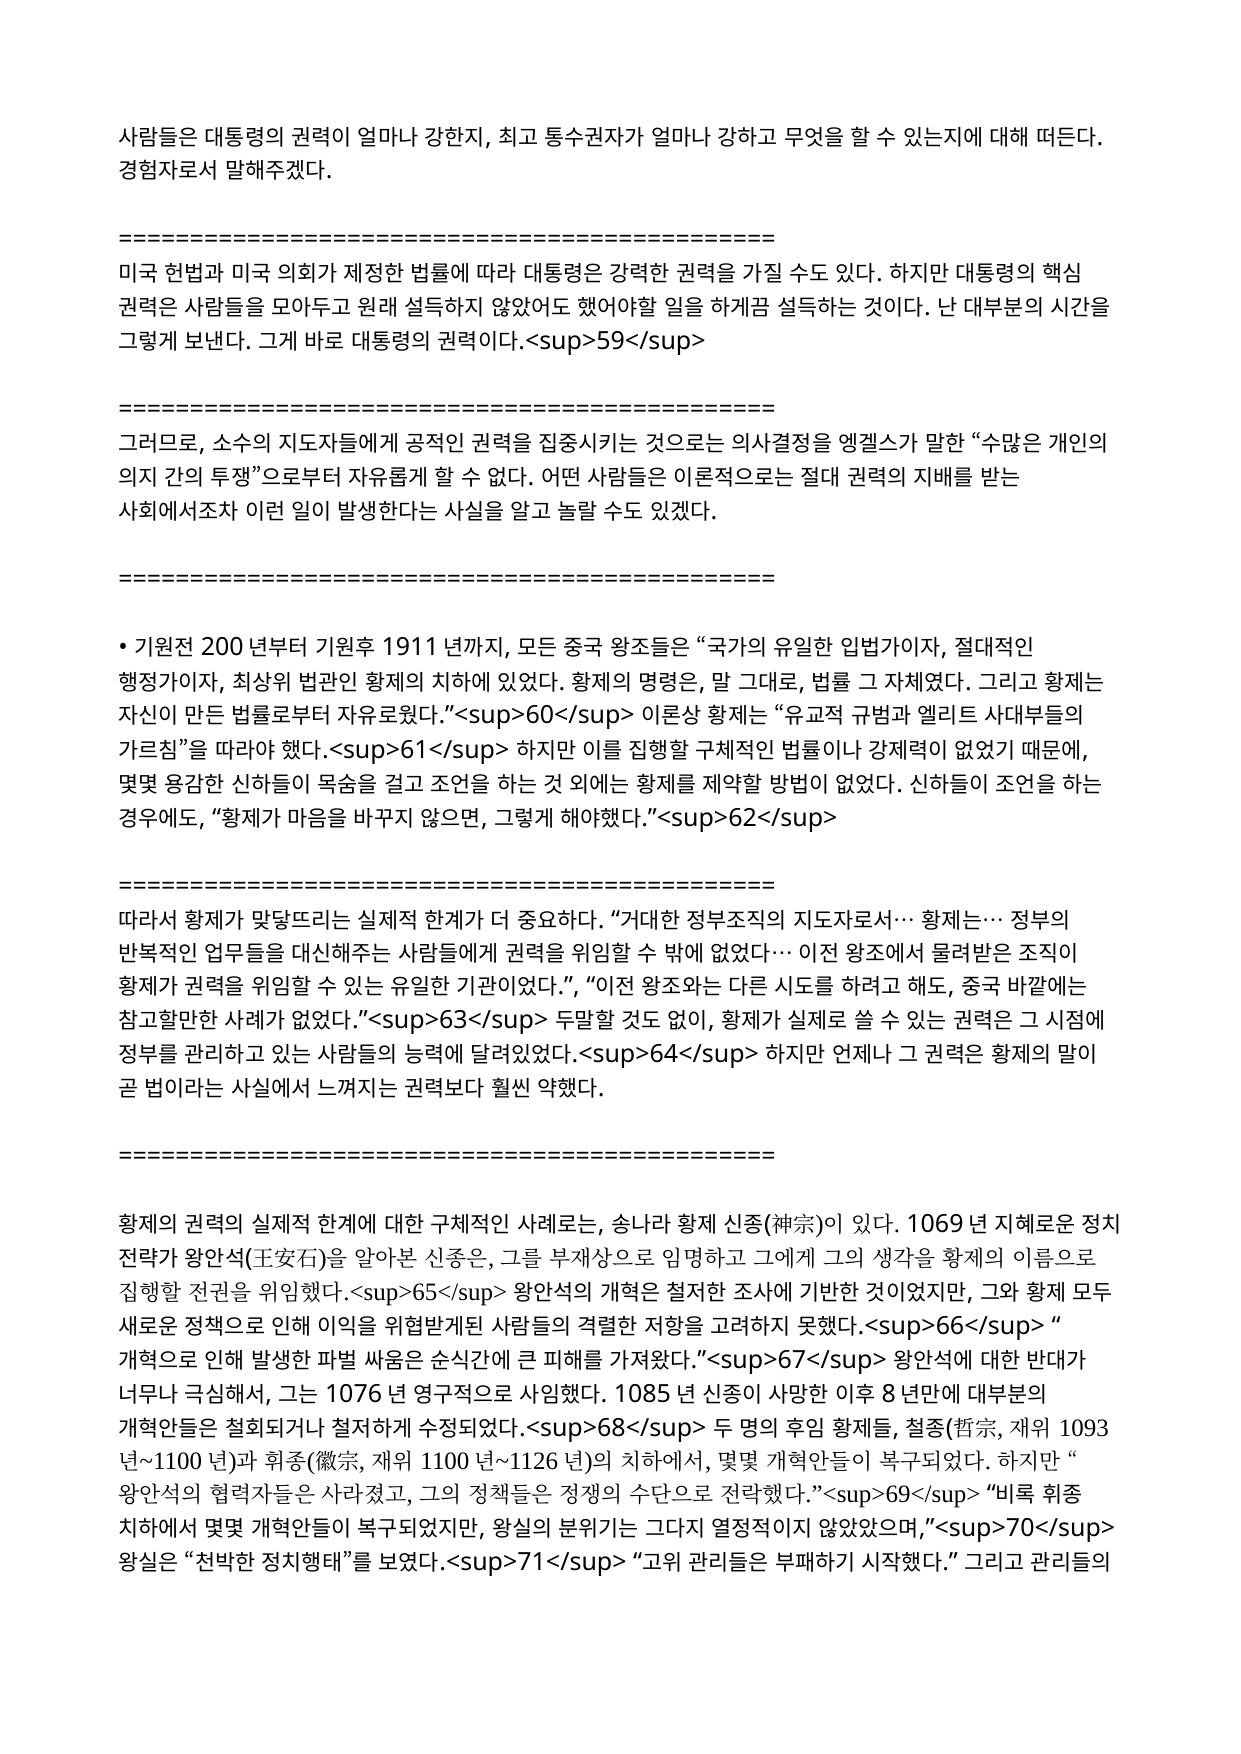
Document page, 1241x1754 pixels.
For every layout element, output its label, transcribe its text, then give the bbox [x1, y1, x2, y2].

text ============================================== [118, 391, 1122, 425]
text • 기원전 200년부터 기원후 1911년까지, 모든 중국 왕조들은 “국가의 유일한 입법가이자, 절대적인 행정가이자, 최상위 법관인 황제의 치하에 있었다. 황제의 명령은, 말 그대로, 법률 그 자체였다. 그리고 황제는 자신이 만든 법률로부터 자유로웠다.”<sup>60</sup> 이론상 황제는 “유교적 규범과 엘리트 사대부들의 가르침”을 따라야 했다.<sup>61</sup> 하지만 이를 집행할 구체적인 법률이나 강제력이 없었기 때문에, 몇몇 용감한 신하들이 목숨을 걸고 조언을 하는 것 외에는 황제를 제약할 방법이 없었다. 신하들이 조언을 하는 경우에도, “황제가 마음을 바꾸지 않으면, 그렇게 해야했다.”<sup>62</sup> [118, 629, 1122, 833]
text ============================================== [118, 220, 1122, 254]
text ============================================== [118, 561, 1122, 595]
text 그러므로, 소수의 지도자들에게 공적인 권력을 집중시키는 것으로는 의사결정을 엥겔스가 말한 “수많은 개인의 의지 간의 투쟁”으로부터 자유롭게 할 수 없다. 어떤 사람들은 이론적으로는 절대 권력의 지배를 받는 사회에서조차 이런 일이 발생한다는 사실을 알고 놀랄 수도 있겠다. [118, 425, 1122, 527]
text ============================================== [118, 1138, 1122, 1172]
text 미국 헌법과 미국 의회가 제정한 법률에 따라 대통령은 강력한 권력을 가질 수도 있다. 하지만 대통령의 핵심 권력은 사람들을 모아두고 원래 설득하지 않았어도 했어야할 일을 하게끔 설득하는 것이다. 난 대부분의 시간을 그렇게 보낸다. 그게 바로 대통령의 권력이다.<sup>59</sup> [118, 254, 1122, 357]
text ============================================== [118, 867, 1122, 902]
text 황제의 권력의 실제적 한계에 대한 구체적인 사례로는, 송나라 황제 신종(神宗)이 있다. 1069년 지혜로운 정치 전략가 왕안석(王安石)을 알아본 신종은, 그를 부재상으로 임명하고 그에게 그의 생각을 황제의 이름으로 집행할 전권을 위임했다.<sup>65</sup> 왕안석의 개혁은 철저한 조사에 기반한 것이었지만, 그와 황제 모두 새로운 정책으로 인해 이익을 위협받게된 사람들의 격렬한 저항을 고려하지 못했다.<sup>66</sup> “개혁으로 인해 발생한 파벌 싸움은 순식간에 큰 피해를 가져왔다.”<sup>67</sup> 왕안석에 대한 반대가 너무나 극심해서, 그는 1076년 영구적으로 사임했다. 1085년 신종이 사망한 이후 8년만에 대부분의 개혁안들은 철회되거나 철저하게 수정되었다.<sup>68</sup> 두 명의 후임 황제들, 철종(哲宗, 재위 1093년~1100년)과 휘종(徽宗, 재위 1100년~1126년)의 치하에서, 몇몇 개혁안들이 복구되었다. 하지만 “왕안석의 협력자들은 사라졌고, 그의 정책들은 정쟁의 수단으로 전락했다.”<sup>69</sup> “비록 휘종 치하에서 몇몇 개혁안들이 복구되었지만, 왕실의 분위기는 그다지 열정적이지 않았았으며,”<sup>70</sup> 왕실은 “천박한 정치행태”를 보였다.<sup>71</sup> “고위 관리들은 부패하기 시작했다.” 그리고 관리들의 [118, 1206, 1122, 1578]
text 사람들은 대통령의 권력이 얼마나 강한지, 최고 통수권자가 얼마나 강하고 무엇을 할 수 있는지에 대해 떠든다. 경험자로서 말해주겠다. [118, 118, 1122, 186]
text 따라서 황제가 맞닿뜨리는 실제적 한계가 더 중요하다. “거대한 정부조직의 지도자로서… 황제는… 정부의 반복적인 업무들을 대신해주는 사람들에게 권력을 위임할 수 밖에 없었다… 이전 왕조에서 물려받은 조직이 황제가 권력을 위임할 수 있는 유일한 기관이었다.”, “이전 왕조와는 다른 시도를 하려고 해도, 중국 바깥에는 참고할만한 사례가 없었다.”<sup>63</sup> 두말할 것도 없이, 황제가 실제로 쓸 수 있는 권력은 그 시점에 정부를 관리하고 있는 사람들의 능력에 달려있었다.<sup>64</sup> 하지만 언제나 그 권력은 황제의 말이 곧 법이라는 사실에서 느껴지는 권력보다 훨씬 약했다. [118, 902, 1122, 1103]
